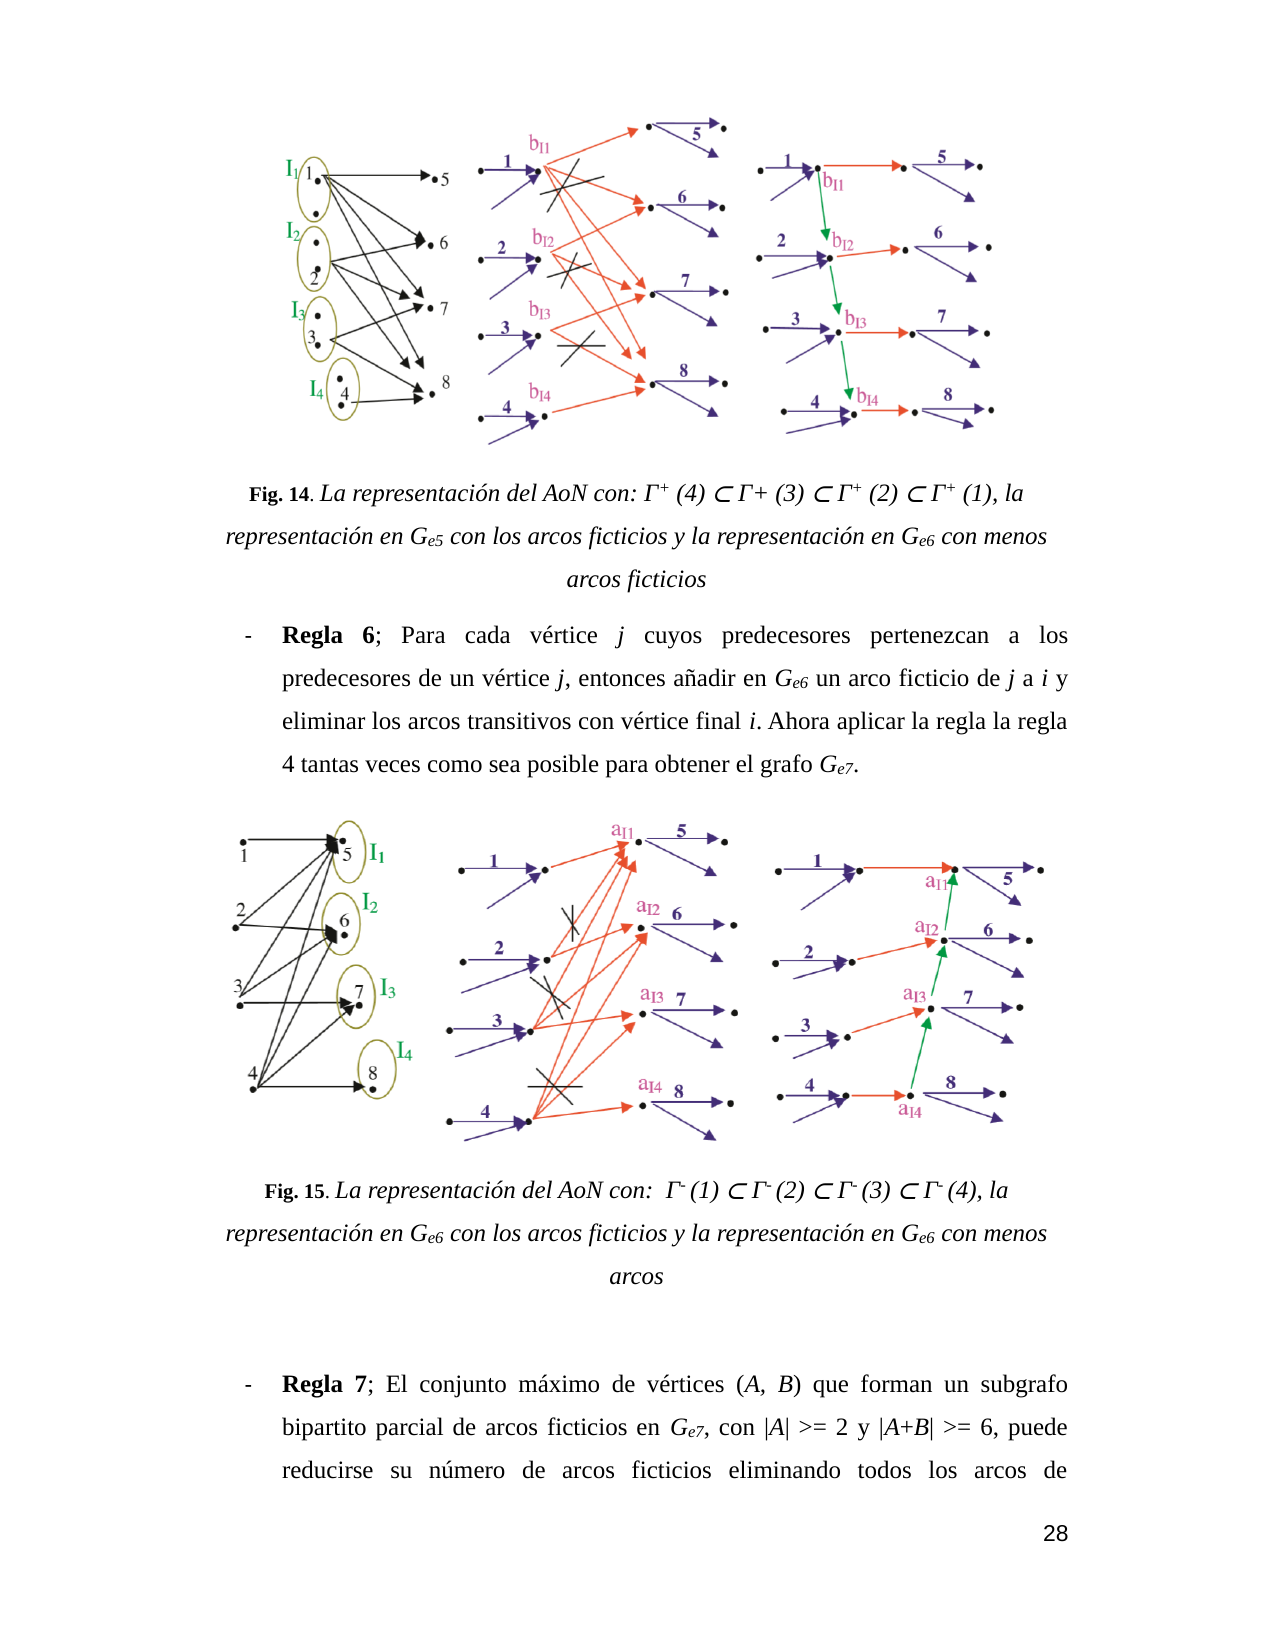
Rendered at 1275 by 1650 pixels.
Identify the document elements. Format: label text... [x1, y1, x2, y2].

text Fig. 15. La representación del AoN con: Γ- (1) ⊂ Γ- (2) ⊂ Γ- (3) ⊂ Γ- (4), la representación en Ge6 con los arcos ficticios y la representación en Ge6 con menos arcos [207, 1173, 1068, 1290]
text Fig. 14. La representación del AoN con: Γ+ (4) ⊂ Γ+ (3) ⊂ Γ+ (2) ⊂ Γ+ (1), la representación en Ge5 con los arcos ficticios y la representación en Ge6 con menos arcos ficticios [207, 477, 1068, 593]
list Regla 7; El conjunto máximo de vértices (A, B) que forman un subgrafo bipartito parcial de arcos ficticios en Ge7, con |A| >= 2 y |A+B| >= 6, puede reducirse su número de arcos ficticios eliminando todos los arcos de [244, 1369, 1068, 1484]
list Regla 6; Para cada vértice j cuyos predecesores pertenezcan a los predecesores de un vértice j, entonces añadir en Ge6 un arco ficticio de j a i y eliminar los arcos transitivos con vértice final i. Ahora aplicar la regla la regla 4 tantas veces como sea posible para obtener el grafo Ge7. [244, 620, 1068, 778]
